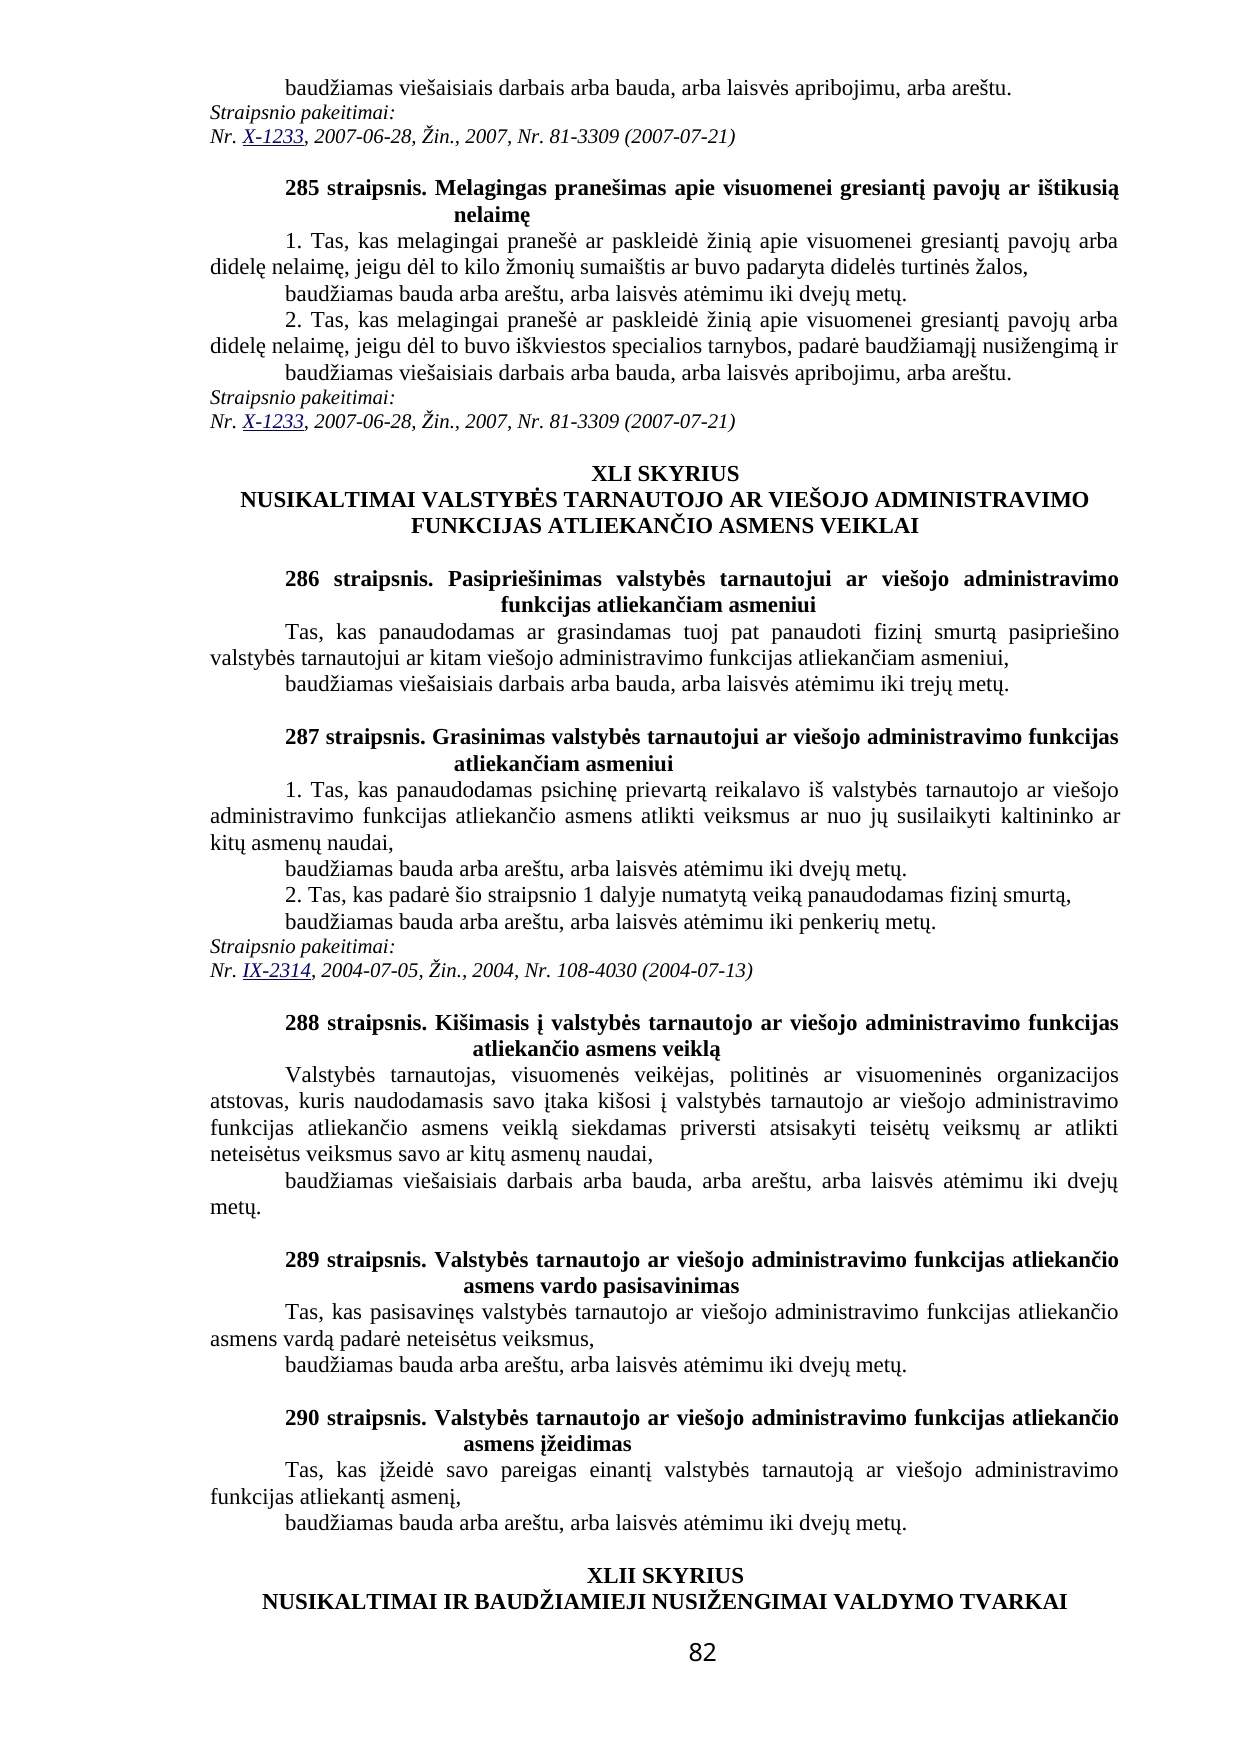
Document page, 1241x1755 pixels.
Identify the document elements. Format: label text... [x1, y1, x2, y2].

text Nr. X-1233, 2007-06-28, Žin., 2007, Nr. 81-3309 (2007-07-21) [210, 409, 1120, 433]
text Tas, kas įžeidė savo pareigas einantį valstybės tarnautoją ar viešojo administravimo funkcijas atliekantį asmenį, [210, 1457, 1120, 1509]
text baudžiamas bauda arba areštu, arba laisvės atėmimu iki dvejų metų. [210, 280, 1120, 306]
text Straipsnio pakeitimai: [210, 385, 1120, 409]
text Tas, kas pasisavinęs valstybės tarnautojo ar viešojo administravimo funkcijas atliekančio asmens vardą padarė neteisėtus veiksmus, [210, 1298, 1120, 1351]
text 288 straipsnis. Kišimasis į valstybės tarnautojo ar viešojo administravimo funkcijas atliekančio asmens veiklą [285, 1008, 1120, 1061]
text Straipsnio pakeitimai: [210, 934, 1120, 958]
text baudžiamas viešaisiais darbais arba bauda, arba laisvės apribojimu, arba areštu. [210, 73, 1120, 100]
text Nr. X-1233, 2007-06-28, Žin., 2007, Nr. 81-3309 (2007-07-21) [210, 124, 1120, 148]
text 1. Tas, kas melagingai pranešė ar paskleidė žinią apie visuomenei gresiantį pavojų arba didelę nelaimę, jeigu dėl to kilo žmonių sumaištis ar buvo padaryta didelės turtinės žalos, [210, 227, 1120, 280]
text Straipsnio pakeitimai: [210, 100, 1120, 124]
text 285 straipsnis. Melagingas pranešimas apie visuomenei gresiantį pavojų ar ištikusią nelaimę [285, 174, 1120, 227]
text 2. Tas, kas padarė šio straipsnio 1 dalyje numatytą veiką panaudodamas fizinį smurtą, [210, 881, 1120, 908]
text baudžiamas bauda arba areštu, arba laisvės atėmimu iki dvejų metų. [210, 855, 1120, 881]
text baudžiamas viešaisiais darbais arba bauda, arba laisvės atėmimu iki trejų metų. [210, 671, 1120, 697]
text NUSIKALTIMAI VALSTYBĖS TARNAUTOJO AR VIEŠOJO ADMINISTRAVIMO FUNKCIJAS ATLIEKANČIO ASMENS VEIKLAI [210, 486, 1120, 539]
text baudžiamas bauda arba areštu, arba laisvės atėmimu iki penkerių metų. [210, 908, 1120, 934]
text baudžiamas viešaisiais darbais arba bauda, arba areštu, arba laisvės atėmimu iki dvejų metų. [210, 1167, 1120, 1219]
text 287 straipsnis. Grasinimas valstybės tarnautojui ar viešojo administravimo funkcijas atliekančiam asmeniui [285, 723, 1120, 776]
text 1. Tas, kas panaudodamas psichinę prievartą reikalavo iš valstybės tarnautojo ar viešojo administravimo funkcijas atliekančio asmens atlikti veiksmus ar nuo jų susilaikyti kaltininko ar kitų asmenų naudai, [210, 776, 1120, 855]
text baudžiamas bauda arba areštu, arba laisvės atėmimu iki dvejų metų. [210, 1351, 1120, 1377]
text Nr. IX-2314, 2004-07-05, Žin., 2004, Nr. 108-4030 (2004-07-13) [210, 958, 1120, 982]
text 290 straipsnis. Valstybės tarnautojo ar viešojo administravimo funkcijas atliekančio asmens įžeidimas [285, 1404, 1120, 1457]
text 2. Tas, kas melagingai pranešė ar paskleidė žinią apie visuomenei gresiantį pavojų arba didelę nelaimę, jeigu dėl to buvo iškviestos specialios tarnybos, padarė baudžiamąjį nusižengimą ir [210, 306, 1120, 359]
text XLI SKYRIUS [210, 460, 1120, 486]
text NUSIKALTIMAI IR BAUDŽIAMIEJI NUSIŽENGIMAI VALDYMO TVARKAI [210, 1588, 1120, 1615]
text Tas, kas panaudodamas ar grasindamas tuoj pat panaudoti fizinį smurtą pasipriešino valstybės tarnautojui ar kitam viešojo administravimo funkcijas atliekančiam asmeniui, [210, 618, 1120, 671]
text baudžiamas bauda arba areštu, arba laisvės atėmimu iki dvejų metų. [210, 1509, 1120, 1536]
text 286 straipsnis. Pasipriešinimas valstybės tarnautojui ar viešojo administravimo funkcijas atliekančiam asmeniui [285, 565, 1120, 618]
subtitle XLII SKYRIUS [210, 1562, 1120, 1588]
text baudžiamas viešaisiais darbais arba bauda, arba laisvės apribojimu, arba areštu. [210, 359, 1120, 385]
text 289 straipsnis. Valstybės tarnautojo ar viešojo administravimo funkcijas atliekančio asmens vardo pasisavinimas [285, 1246, 1120, 1298]
text Valstybės tarnautojas, visuomenės veikėjas, politinės ar visuomeninės organizacijos atstovas, kuris naudodamasis savo įtaka kišosi į valstybės tarnautojo ar viešojo administravimo funkcijas atliekančio asmens veiklą siekdamas priversti atsisakyti teisėtų veiksmų ar atlikti neteisėtus veiksmus savo ar kitų asmenų naudai, [210, 1061, 1120, 1167]
